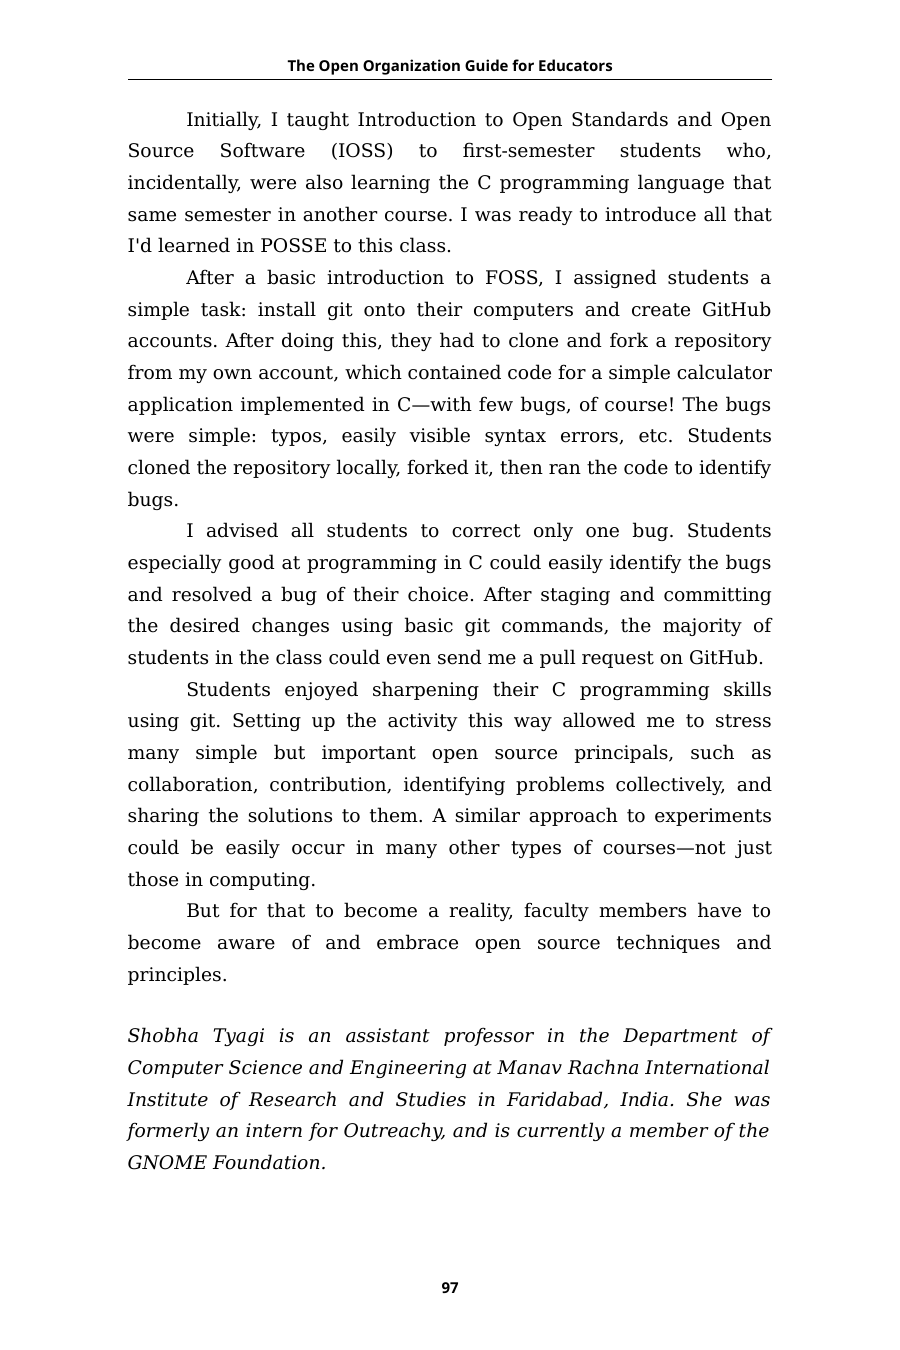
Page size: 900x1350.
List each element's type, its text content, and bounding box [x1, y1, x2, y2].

text But for that to become a reality, faculty members have to become aware of and embrace open source techniques and principles. [127, 900, 772, 986]
text Students enjoyed sharpening their C programming skills using git. Setting up the activity this way allowed me to stress many simple but important open source principals, such as collaboration, contribution, identifying problems collectively, and sharing the solutions to them. A similar approach to experiments could be easily occur in many other types of courses—not just those in computing. [127, 679, 772, 891]
text Shobha Tyagi is an assistant professor in the Department of Computer Science and Engineering at Manav Rachna International Institute of Research and Studies in Faridabad, India. She was formerly an intern for Outreachy, and is currently a member of the GNOME Foundation. [127, 1025, 772, 1174]
text After a basic introduction to FOSS, I assigned students a simple task: install git onto their computers and create GitHub accounts. After doing this, they had to clone and fork a repository from my own account, which contained code for a simple calculator application implemented in C—with few bugs, of course! The bugs were simple: typos, easily visible syntax errors, etc. Students cloned the repository locally, forked it, then ran the code to identify bugs. [127, 267, 772, 511]
text Initially, I taught Introduction to Open Standards and Open Source Software (IOSS) to first-semester students who, incidentally, were also learning the C programming language that same semester in another course. I was ready to introduce all that I'd learned in POSSE to this class. [127, 109, 772, 257]
text I advised all students to correct only one bug. Students especially good at programming in C could easily identify the bugs and resolved a bug of their choice. After staging and committing the desired changes using basic git commands, the majority of students in the class could even send me a pull request on GitHub. [127, 520, 772, 669]
